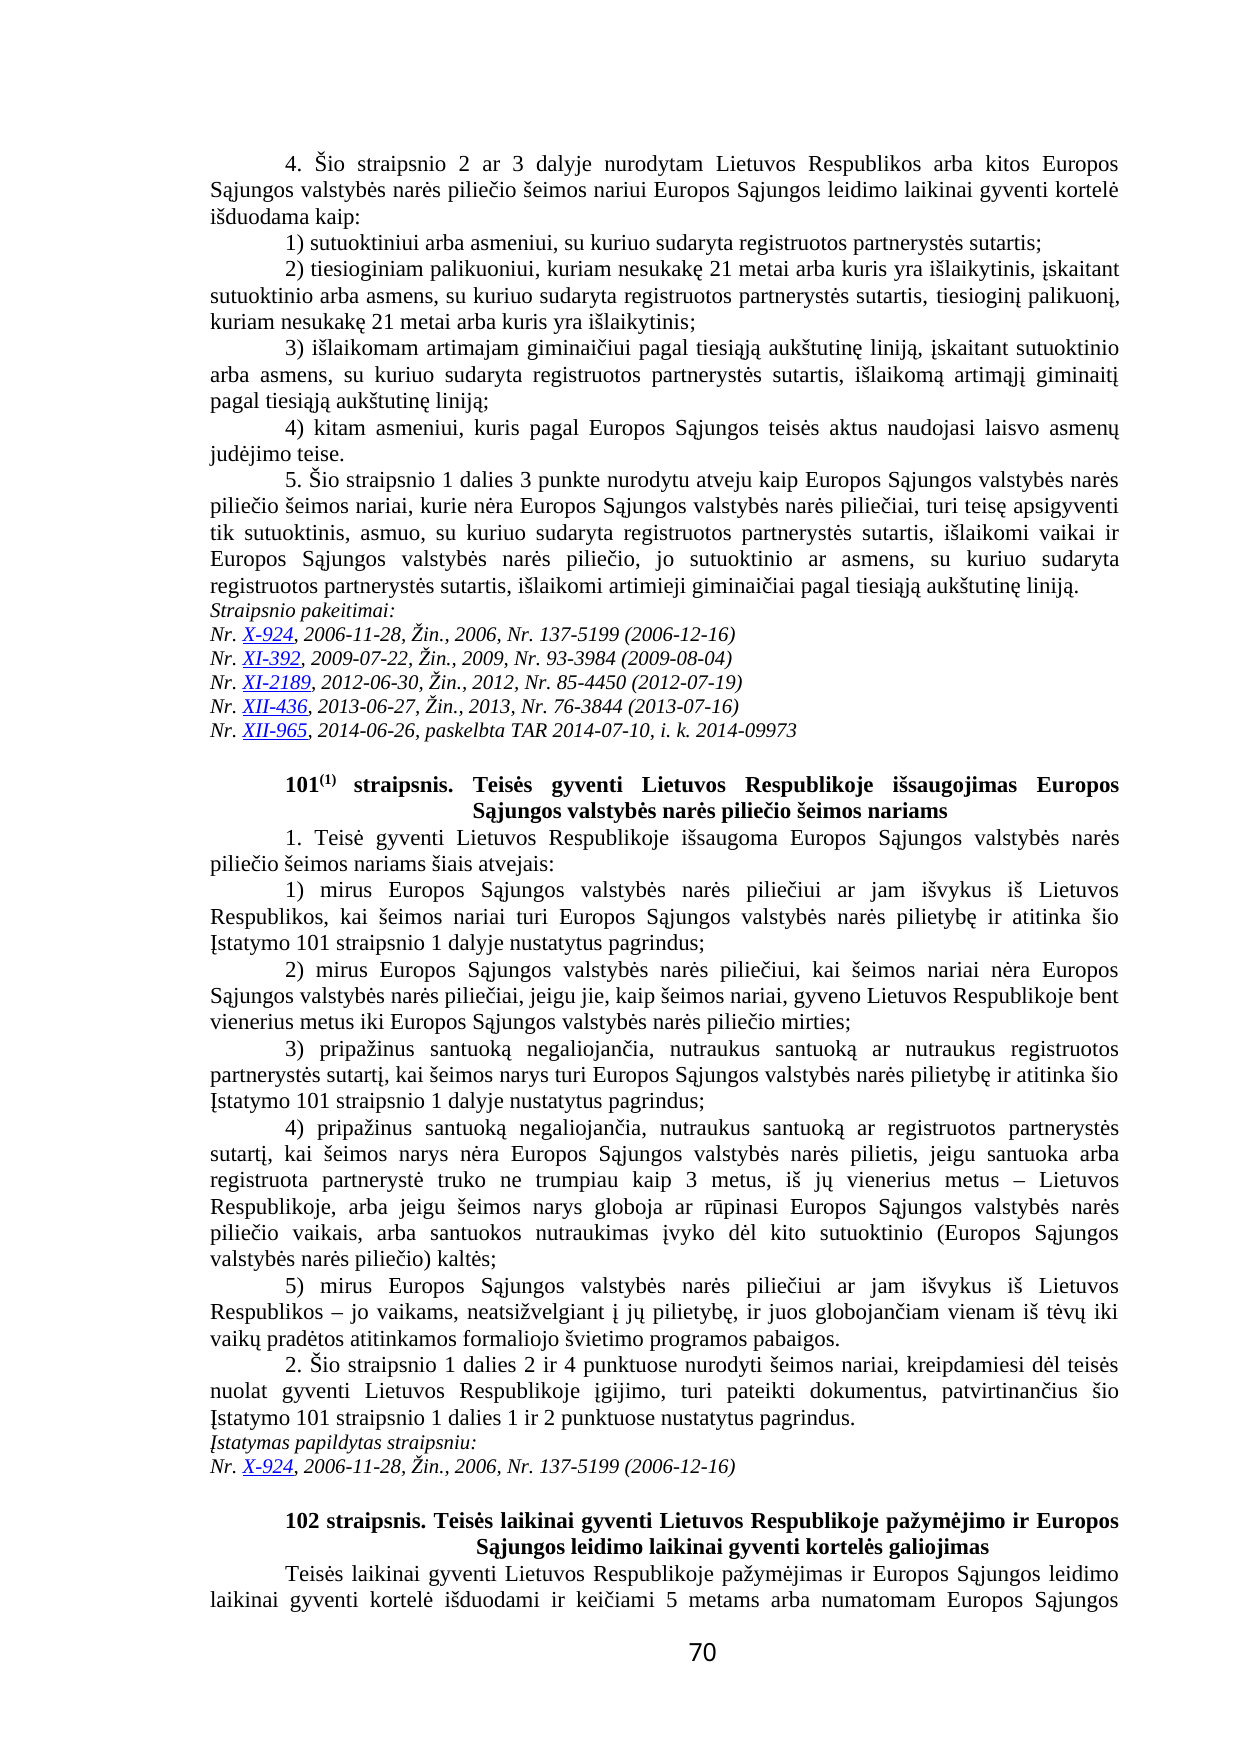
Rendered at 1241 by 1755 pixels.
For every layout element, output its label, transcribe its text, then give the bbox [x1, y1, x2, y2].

text 102 straipsnis. Teisės laikinai gyventi Lietuvos Respublikoje pažymėjimo ir Europos Sąjungos leidimo laikinai gyventi kortelės galiojimas [285, 1507, 1120, 1559]
text 5) mirus Europos Sąjungos valstybės narės piliečiui ar jam išvykus iš Lietuvos Respublikos – jo vaikams, neatsižvelgiant į jų pilietybę, ir juos globojančiam vienam iš tėvų iki vaikų pradėtos atitinkamos formaliojo švietimo programos pabaigos. [210, 1272, 1120, 1351]
text 4) kitam asmeniui, kuris pagal Europos Sąjungos teisės aktus naudojasi laisvo asmenų judėjimo teise. [210, 413, 1120, 466]
text Nr. X-924, 2006-11-28, Žin., 2006, Nr. 137-5199 (2006-12-16) [210, 1454, 1120, 1478]
text 2. Šio straipsnio 1 dalies 2 ir 4 punktuose nurodyti šeimos nariai, kreipdamiesi dėl teisės nuolat gyventi Lietuvos Respublikoje įgijimo, turi pateikti dokumentus, patvirtinančius šio Įstatymo 101 straipsnio 1 dalies 1 ir 2 punktuose nustatytus pagrindus. [210, 1351, 1120, 1430]
text Nr. XI-392, 2009-07-22, Žin., 2009, Nr. 93-3984 (2009-08-04) [210, 646, 1120, 670]
text 4) pripažinus santuoką negaliojančia, nutraukus santuoką ar registruotos partnerystės sutartį, kai šeimos narys nėra Europos Sąjungos valstybės narės pilietis, jeigu santuoka arba registruota partnerystė truko ne trumpiau kaip 3 metus, iš jų vienerius metus – Lietuvos Respublikoje, arba jeigu šeimos narys globoja ar rūpinasi Europos Sąjungos valstybės narės piliečio vaikais, arba santuokos nutraukimas įvyko dėl kito sutuoktinio (Europos Sąjungos valstybės narės piliečio) kaltės; [210, 1114, 1120, 1272]
text 3) išlaikomam artimajam giminaičiui pagal tiesiąją aukštutinę liniją, įskaitant sutuoktinio arba asmens, su kuriuo sudaryta registruotos partnerystės sutartis, išlaikomą artimąjį giminaitį pagal tiesiąją aukštutinę liniją; [210, 334, 1120, 413]
text Nr. X-924, 2006-11-28, Žin., 2006, Nr. 137-5199 (2006-12-16) [210, 622, 1120, 646]
text Įstatymas papildytas straipsniu: [210, 1430, 1120, 1454]
text Nr. XI-2189, 2012-06-30, Žin., 2012, Nr. 85-4450 (2012-07-19) [210, 670, 1120, 694]
text 101(1) straipsnis. Teisės gyventi Lietuvos Respublikoje išsaugojimas Europos Sąjungos valstybės narės piliečio šeimos nariams [285, 771, 1120, 824]
text 1) sutuoktiniui arba asmeniui, su kuriuo sudaryta registruotos partnerystės sutartis; [210, 229, 1120, 255]
text 4. Šio straipsnio 2 ar 3 dalyje nurodytam Lietuvos Respublikos arba kitos Europos Sąjungos valstybės narės piliečio šeimos nariui Europos Sąjungos leidimo laikinai gyventi kortelė išduodama kaip: [210, 150, 1120, 229]
text Nr. XII-965, 2014-06-26, paskelbta TAR 2014-07-10, i. k. 2014-09973 [210, 718, 1120, 742]
text 5. Šio straipsnio 1 dalies 3 punkte nurodytu atveju kaip Europos Sąjungos valstybės narės piliečio šeimos nariai, kurie nėra Europos Sąjungos valstybės narės piliečiai, turi teisę apsigyventi tik sutuoktinis, asmuo, su kuriuo sudaryta registruotos partnerystės sutartis, išlaikomi vaikai ir Europos Sąjungos valstybės narės piliečio, jo sutuoktinio ar asmens, su kuriuo sudaryta registruotos partnerystės sutartis, išlaikomi artimieji giminaičiai pagal tiesiąją aukštutinę liniją. [210, 466, 1120, 598]
text 2) tiesioginiam palikuoniui, kuriam nesukakę 21 metai arba kuris yra išlaikytinis, įskaitant sutuoktinio arba asmens, su kuriuo sudaryta registruotos partnerystės sutartis, tiesioginį palikuonį, kuriam nesukakę 21 metai arba kuris yra išlaikytinis; [210, 255, 1120, 334]
text Straipsnio pakeitimai: [210, 598, 1120, 622]
text 2) mirus Europos Sąjungos valstybės narės piliečiui, kai šeimos nariai nėra Europos Sąjungos valstybės narės piliečiai, jeigu jie, kaip šeimos nariai, gyveno Lietuvos Respublikoje bent vienerius metus iki Europos Sąjungos valstybės narės piliečio mirties; [210, 956, 1120, 1035]
text 3) pripažinus santuoką negaliojančia, nutraukus santuoką ar nutraukus registruotos partnerystės sutartį, kai šeimos narys turi Europos Sąjungos valstybės narės pilietybę ir atitinka šio Įstatymo 101 straipsnio 1 dalyje nustatytus pagrindus; [210, 1035, 1120, 1114]
text Nr. XII-436, 2013-06-27, Žin., 2013, Nr. 76-3844 (2013-07-16) [210, 694, 1120, 718]
text 1. Teisė gyventi Lietuvos Respublikoje išsaugoma Europos Sąjungos valstybės narės piliečio šeimos nariams šiais atvejais: [210, 824, 1120, 877]
text 1) mirus Europos Sąjungos valstybės narės piliečiui ar jam išvykus iš Lietuvos Respublikos, kai šeimos nariai turi Europos Sąjungos valstybės narės pilietybę ir atitinka šio Įstatymo 101 straipsnio 1 dalyje nustatytus pagrindus; [210, 877, 1120, 956]
text Teisės laikinai gyventi Lietuvos Respublikoje pažymėjimas ir Europos Sąjungos leidimo laikinai gyventi kortelė išduodami ir keičiami 5 metams arba numatomam Europos Sąjungos [210, 1559, 1120, 1612]
